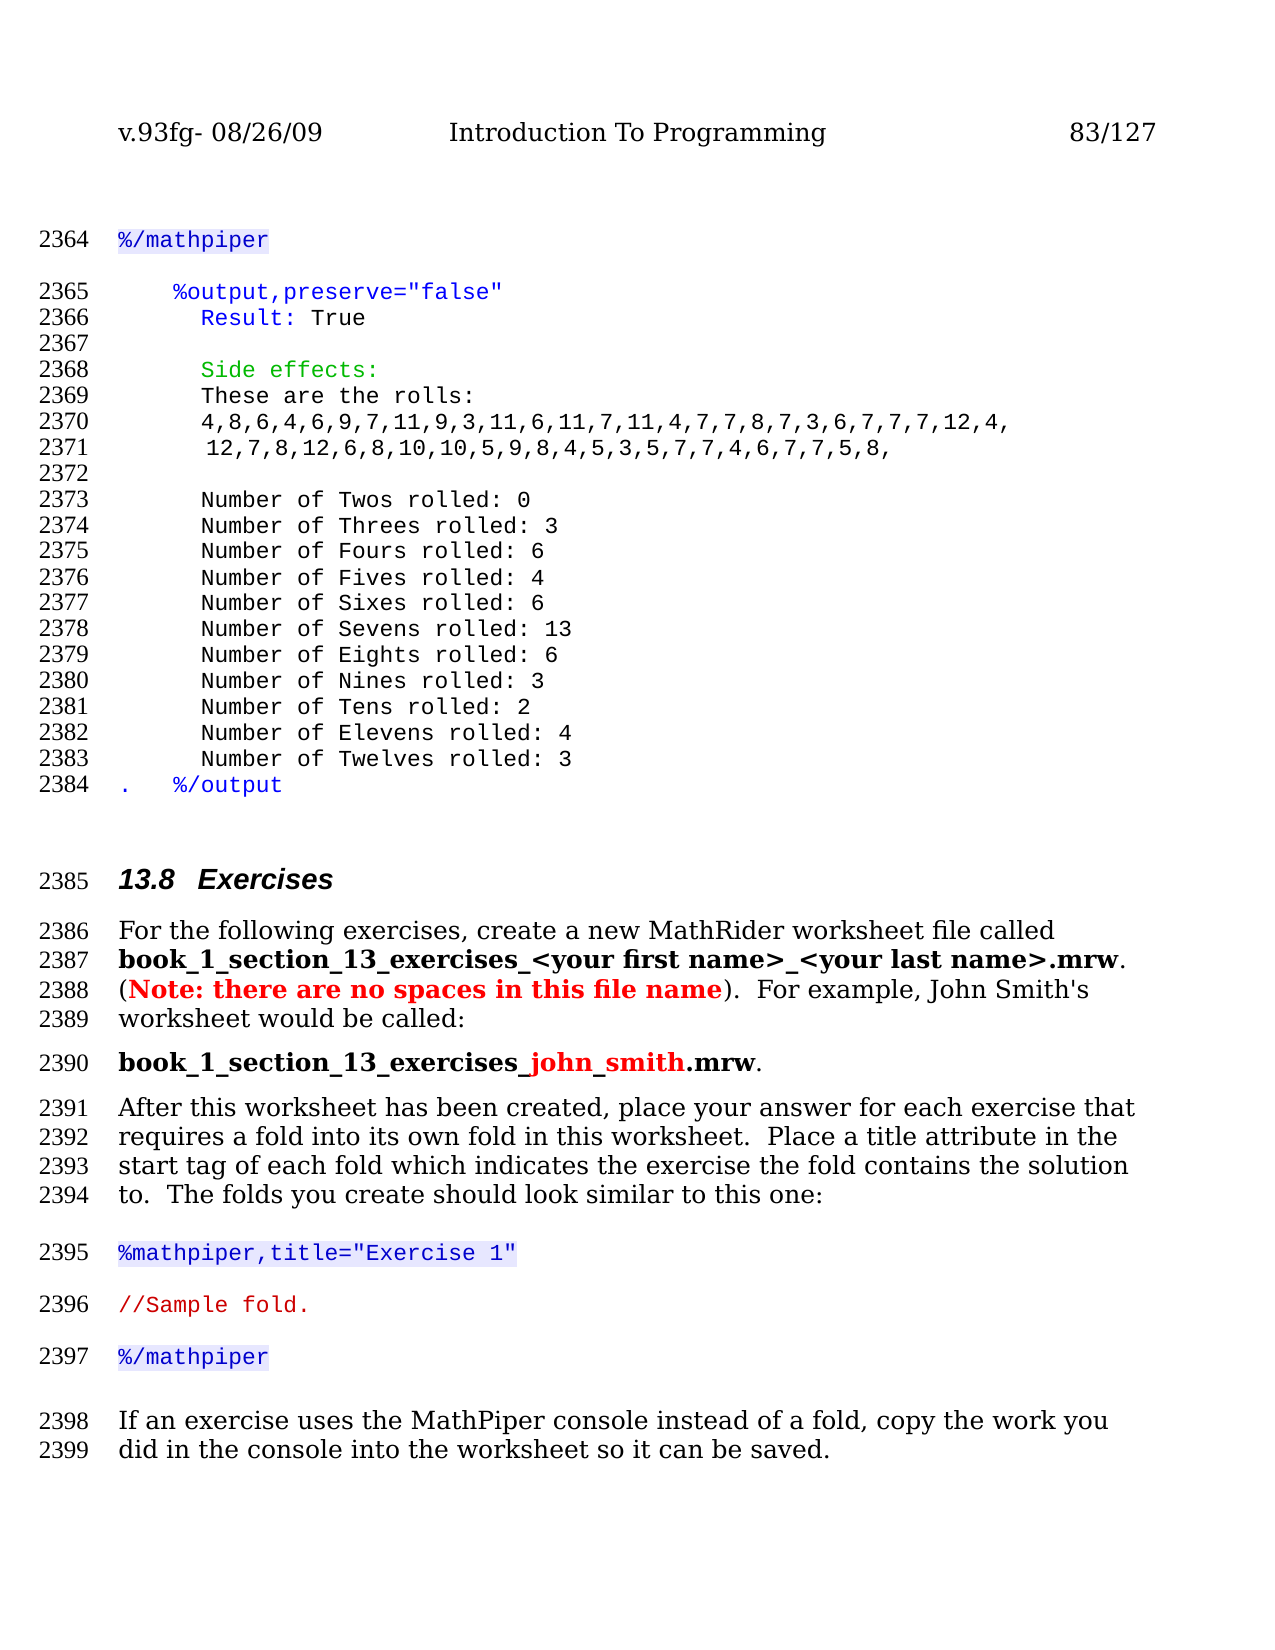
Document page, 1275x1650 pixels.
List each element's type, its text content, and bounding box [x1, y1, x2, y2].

text 12,7,8,12,6,8,10,10,5,9,8,4,5,3,5,7,7,4,6,7,7,5,8, [118, 436, 1157, 462]
text Number of Eights rolled: 6 [118, 644, 1157, 669]
text Number of Sevens rolled: 13 [118, 618, 1157, 644]
text If an exercise uses the MathPiper console instead of a fold, copy the work you did in the console into the worksheet so it can be saved. [118, 1406, 1157, 1464]
subtitle Exercises [118, 862, 1157, 895]
text %output,preserve="false" [118, 281, 1157, 306]
text Number of Tens rolled: 2 [118, 696, 1157, 721]
text Number of Threes rolled: 3 [118, 514, 1157, 540]
text %mathpiper,title="Exercise 1" [118, 1241, 1157, 1267]
text Number of Twos rolled: 0 [118, 488, 1157, 514]
text 4,8,6,4,6,9,7,11,9,3,11,6,11,7,11,4,7,7,8,7,3,6,7,7,7,12,4, [118, 410, 1157, 436]
text %/mathpiper [118, 229, 1157, 254]
text Number of Twelves rolled: 3 [118, 747, 1157, 773]
text Number of Fives rolled: 4 [118, 566, 1157, 592]
text These are the rolls: [118, 384, 1157, 410]
text Number of Elevens rolled: 4 [118, 721, 1157, 747]
text . %/output [118, 773, 1157, 799]
text Number of Nines rolled: 3 [118, 669, 1157, 696]
text Number of Fours rolled: 6 [118, 540, 1157, 566]
text %/mathpiper [118, 1345, 1157, 1371]
text Number of Sixes rolled: 6 [118, 592, 1157, 618]
text //Sample fold. [118, 1293, 1157, 1319]
text Result: True [118, 306, 1157, 332]
text For the following exercises, create a new MathRider worksheet file called book_1_section_13_exercises_<your first name>_<your last name>.mrw. (Note: there are no spaces in this file name). For example, John Smith's worksheet would be called: [118, 916, 1157, 1033]
text After this worksheet has been created, place your answer for each exercise that requires a fold into its own fold in this worksheet. Place a title attribute in the start tag of each fold which indicates the exercise the fold contains the solution to. The folds you create should look similar to this one: [118, 1093, 1157, 1209]
text book_1_section_13_exercises_john_smith.mrw. [118, 1048, 1157, 1078]
text Side effects: [118, 358, 1157, 384]
